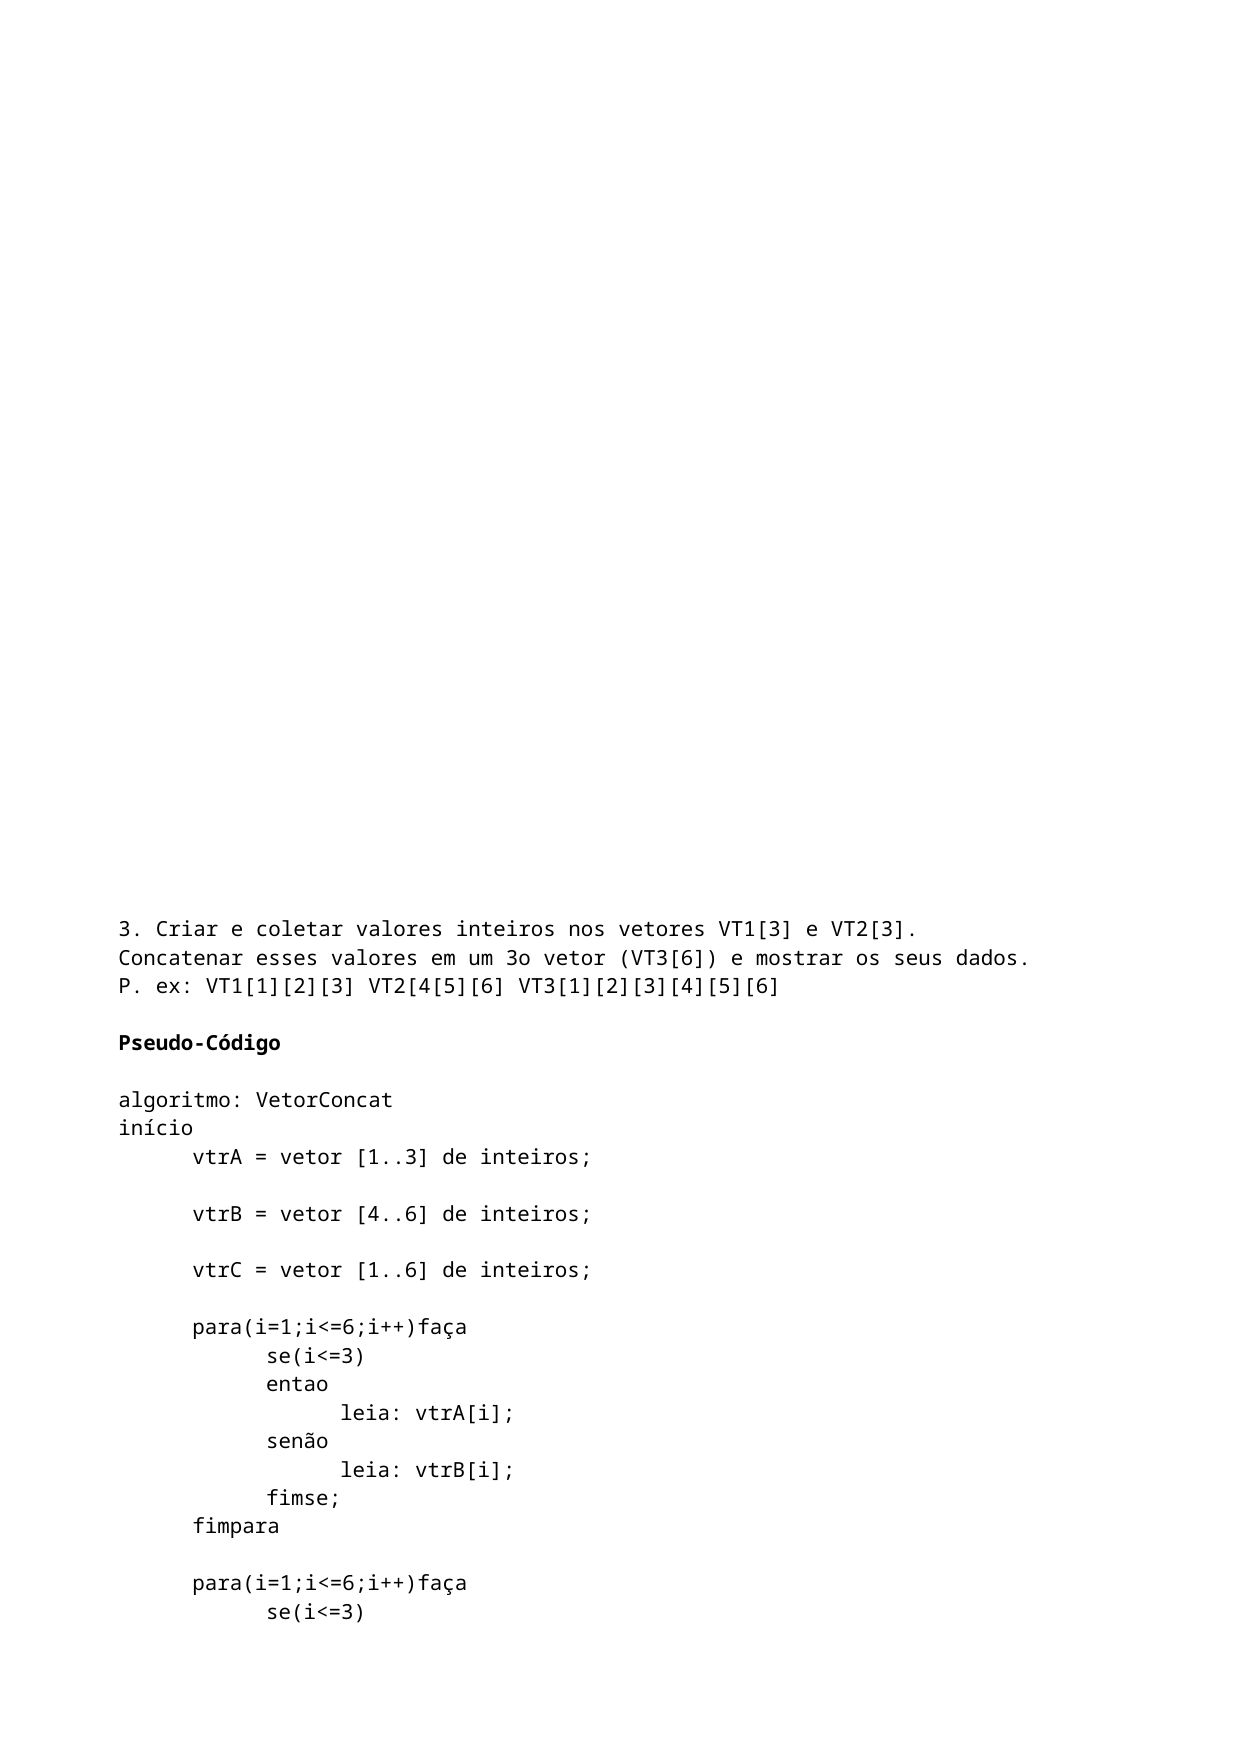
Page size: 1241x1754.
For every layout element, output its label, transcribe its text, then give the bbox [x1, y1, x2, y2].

text para(i=1;i<=6;i++)faça [118, 1568, 1122, 1597]
text vtrC = vetor [1..6] de inteiros; [118, 1256, 1122, 1284]
text fimpara [118, 1512, 1122, 1540]
text Concatenar esses valores em um 3o vetor (VT3[6]) e mostrar os seus dados. [118, 943, 1122, 971]
text senão [118, 1426, 1122, 1455]
text leia: vtrA[i]; [118, 1398, 1122, 1426]
text vtrA = vetor [1..3] de inteiros; [118, 1142, 1122, 1170]
text P. ex: VT1[1][2][3] VT2[4[5][6] VT3[1][2][3][4][5][6] [118, 971, 1122, 1000]
text para(i=1;i<=6;i++)faça [118, 1312, 1122, 1341]
text se(i<=3) [118, 1597, 1122, 1625]
text 3. Criar e coletar valores inteiros nos vetores VT1[3] e VT2[3]. [118, 914, 1122, 943]
text início [118, 1113, 1122, 1142]
text entao [118, 1369, 1122, 1398]
text se(i<=3) [118, 1341, 1122, 1369]
text Pseudo-Código [118, 1028, 1122, 1057]
text leia: vtrB[i]; [118, 1455, 1122, 1483]
text algoritmo: VetorConcat [118, 1085, 1122, 1113]
text fimse; [118, 1483, 1122, 1512]
text vtrB = vetor [4..6] de inteiros; [118, 1199, 1122, 1227]
